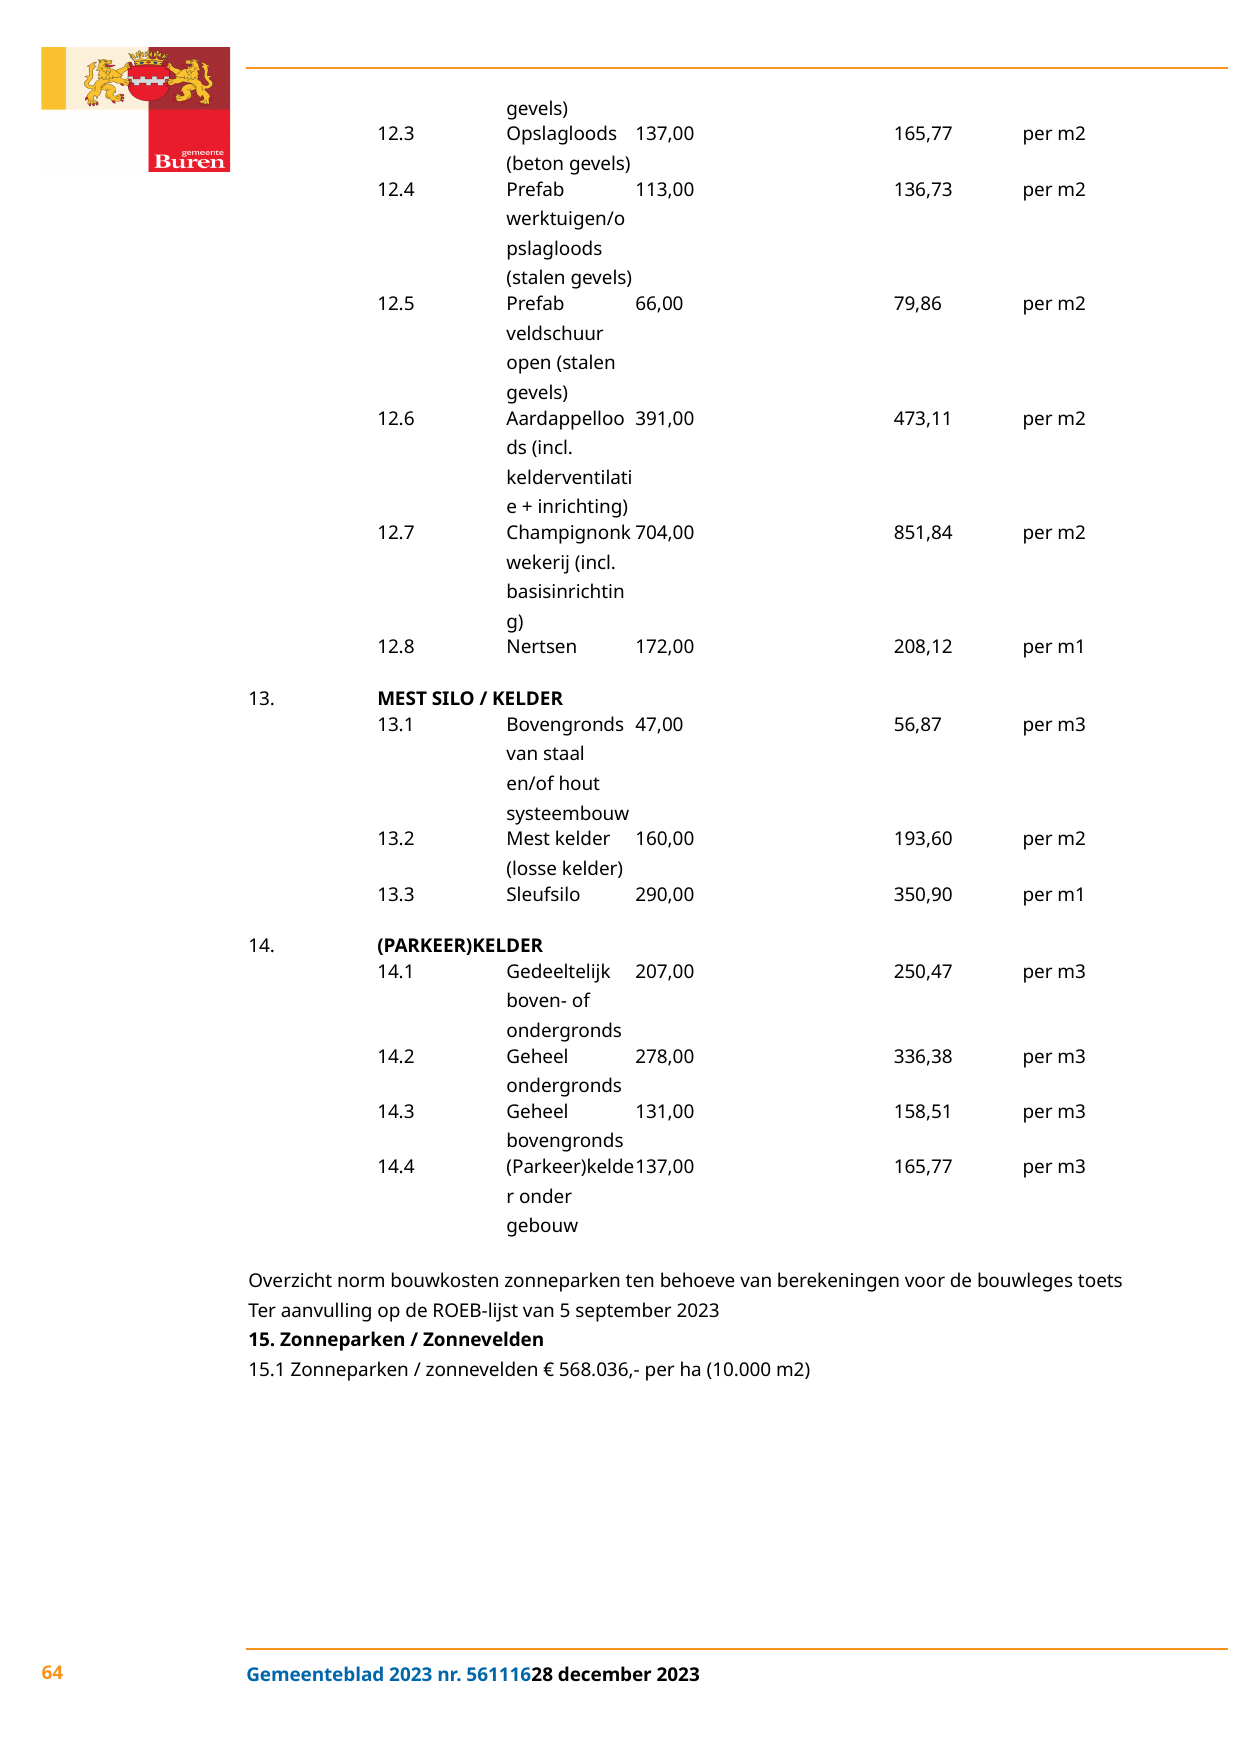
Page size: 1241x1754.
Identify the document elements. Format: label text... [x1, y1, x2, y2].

table_cell [635, 906, 764, 932]
table_cell per m3 [1023, 1043, 1152, 1098]
table_cell [248, 519, 377, 634]
table_cell [1023, 1238, 1152, 1264]
table_cell 12.4 [377, 176, 506, 290]
table_cell per m3 [1023, 1154, 1152, 1238]
table_cell Opslagloods (beton gevels) [506, 121, 635, 176]
table_cell [248, 121, 377, 176]
table_cell [248, 1098, 377, 1153]
table_cell [1023, 660, 1152, 685]
table_cell [894, 685, 1022, 711]
table_cell [764, 932, 893, 958]
table_cell per m3 [1023, 1098, 1152, 1153]
table_cell 851,84 [894, 519, 1022, 634]
table_cell 113,00 [635, 176, 764, 290]
table_cell MEST SILO / KELDER [377, 685, 635, 711]
table_cell [506, 1238, 635, 1264]
table_cell [248, 1043, 377, 1098]
table_cell [894, 906, 1022, 932]
table_cell 12.3 [377, 121, 506, 176]
table_cell per m3 [1023, 711, 1152, 825]
table_cell [248, 290, 377, 405]
table_cell [635, 685, 764, 711]
table_cell [635, 660, 764, 685]
table_cell [764, 290, 893, 405]
table_cell per m2 [1023, 176, 1152, 290]
table_cell [764, 958, 893, 1043]
table_cell [764, 1154, 893, 1238]
table_cell gevels) [506, 95, 635, 121]
table_cell per m2 [1023, 519, 1152, 634]
table_cell Nertsen [506, 634, 635, 659]
table_cell Prefab veldschuur open (stalen gevels) [506, 290, 635, 405]
table_cell 160,00 [635, 825, 764, 881]
table_cell 208,12 [894, 634, 1022, 659]
table_cell 136,73 [894, 176, 1022, 290]
table_cell 207,00 [635, 958, 764, 1043]
table_cell [764, 405, 893, 519]
table_cell 250,47 [894, 958, 1022, 1043]
table_cell 79,86 [894, 290, 1022, 405]
table_cell 14.1 [377, 958, 506, 1043]
table_cell 137,00 [635, 1154, 764, 1238]
table_cell [248, 660, 377, 685]
table_cell [248, 685, 377, 711]
table_cell 13.3 [377, 881, 506, 906]
text 15.1 Zonneparken / zonnevelden € 568.036,- per ha (10.000 m2) [248, 1356, 1152, 1382]
table_cell 172,00 [635, 634, 764, 659]
table_cell per m1 [1023, 881, 1152, 906]
table_cell [764, 881, 893, 906]
table_cell 56,87 [894, 711, 1022, 825]
table_cell 336,38 [894, 1043, 1022, 1098]
table_cell [377, 906, 506, 932]
table_cell 14.2 [377, 1043, 506, 1098]
table_cell [248, 958, 377, 1043]
table_cell 278,00 [635, 1043, 764, 1098]
table_cell [764, 825, 893, 881]
table_cell [764, 121, 893, 176]
table_cell (PARKEER)KELDER [377, 932, 635, 958]
table_cell per m2 [1023, 405, 1152, 519]
table_cell 391,00 [635, 405, 764, 519]
table_cell 12.8 [377, 634, 506, 659]
table_cell Geheel ondergronds [506, 1043, 635, 1098]
table_cell per m2 [1023, 290, 1152, 405]
table_cell 165,77 [894, 1154, 1022, 1238]
table_cell [248, 176, 377, 290]
table_cell [248, 95, 377, 121]
table_cell 473,11 [894, 405, 1022, 519]
table_cell 66,00 [635, 290, 764, 405]
table_cell [894, 1238, 1022, 1264]
table_cell [248, 1154, 377, 1238]
table_cell [248, 881, 377, 906]
table_cell 12.7 [377, 519, 506, 634]
table_cell [764, 1043, 893, 1098]
table_cell [1023, 906, 1152, 932]
table_cell [1023, 685, 1152, 711]
table_cell 13.1 [377, 711, 506, 825]
table_cell [248, 932, 377, 958]
table_cell Aardappelloods (incl. kelderventilatie + inrichting) [506, 405, 635, 519]
table_cell [764, 634, 893, 659]
table_cell 131,00 [635, 1098, 764, 1153]
table_cell Prefab werktuigen/opslagloods (stalen gevels) [506, 176, 635, 290]
table_cell [248, 906, 377, 932]
table_cell 14.3 [377, 1098, 506, 1153]
picture [41, 47, 231, 172]
table_cell (Parkeer)kelder onder gebouw [506, 1154, 635, 1238]
table_cell [764, 906, 893, 932]
table_cell [1023, 95, 1152, 121]
text Overzicht norm bouwkosten zonneparken ten behoeve van berekeningen voor de bouwleges toets [248, 1267, 1152, 1293]
table_cell 47,00 [635, 711, 764, 825]
table_cell Sleufsilo [506, 881, 635, 906]
table_cell 165,77 [894, 121, 1022, 176]
table_cell [1023, 932, 1152, 958]
table_cell 12.5 [377, 290, 506, 405]
table_cell [764, 1238, 893, 1264]
table_cell [764, 1098, 893, 1153]
table_cell 137,00 [635, 121, 764, 176]
table_cell [248, 711, 377, 825]
table_cell [764, 660, 893, 685]
table_cell 290,00 [635, 881, 764, 906]
table_cell [248, 825, 377, 881]
table_cell [377, 95, 506, 121]
table_cell Mest kelder (losse kelder) [506, 825, 635, 881]
table_cell [764, 685, 893, 711]
table_cell [894, 660, 1022, 685]
table_cell [894, 95, 1022, 121]
table_cell [377, 1238, 506, 1264]
table_cell [248, 405, 377, 519]
table_cell [248, 634, 377, 659]
table_cell 704,00 [635, 519, 764, 634]
table_cell [248, 1238, 377, 1264]
table_cell per m2 [1023, 825, 1152, 881]
table_cell [506, 660, 635, 685]
table_cell [635, 932, 764, 958]
table_cell Gedeeltelijk boven- of ondergronds [506, 958, 635, 1043]
table_cell per m3 [1023, 958, 1152, 1043]
table_cell per m2 [1023, 121, 1152, 176]
table_cell 13.2 [377, 825, 506, 881]
table_cell [635, 1238, 764, 1264]
table_cell per m1 [1023, 634, 1152, 659]
table_cell [764, 519, 893, 634]
table_cell Champignonkwekerij (incl. basisinrichting) [506, 519, 635, 634]
table_cell Bovengronds van staal en/of hout systeembouw [506, 711, 635, 825]
table_cell [764, 176, 893, 290]
text 15. Zonneparken / Zonnevelden [248, 1326, 1152, 1352]
table_cell 350,90 [894, 881, 1022, 906]
table_cell [506, 906, 635, 932]
table_cell [635, 95, 764, 121]
text Ter aanvulling op de ROEB-lijst van 5 september 2023 [248, 1297, 1152, 1323]
table_cell 12.6 [377, 405, 506, 519]
table_cell 14.4 [377, 1154, 506, 1238]
table_cell [764, 95, 893, 121]
table_cell Geheel bovengronds [506, 1098, 635, 1153]
table_cell [894, 932, 1022, 958]
table_cell 158,51 [894, 1098, 1022, 1153]
table_cell [764, 711, 893, 825]
table_cell [377, 660, 506, 685]
table_cell 193,60 [894, 825, 1022, 881]
